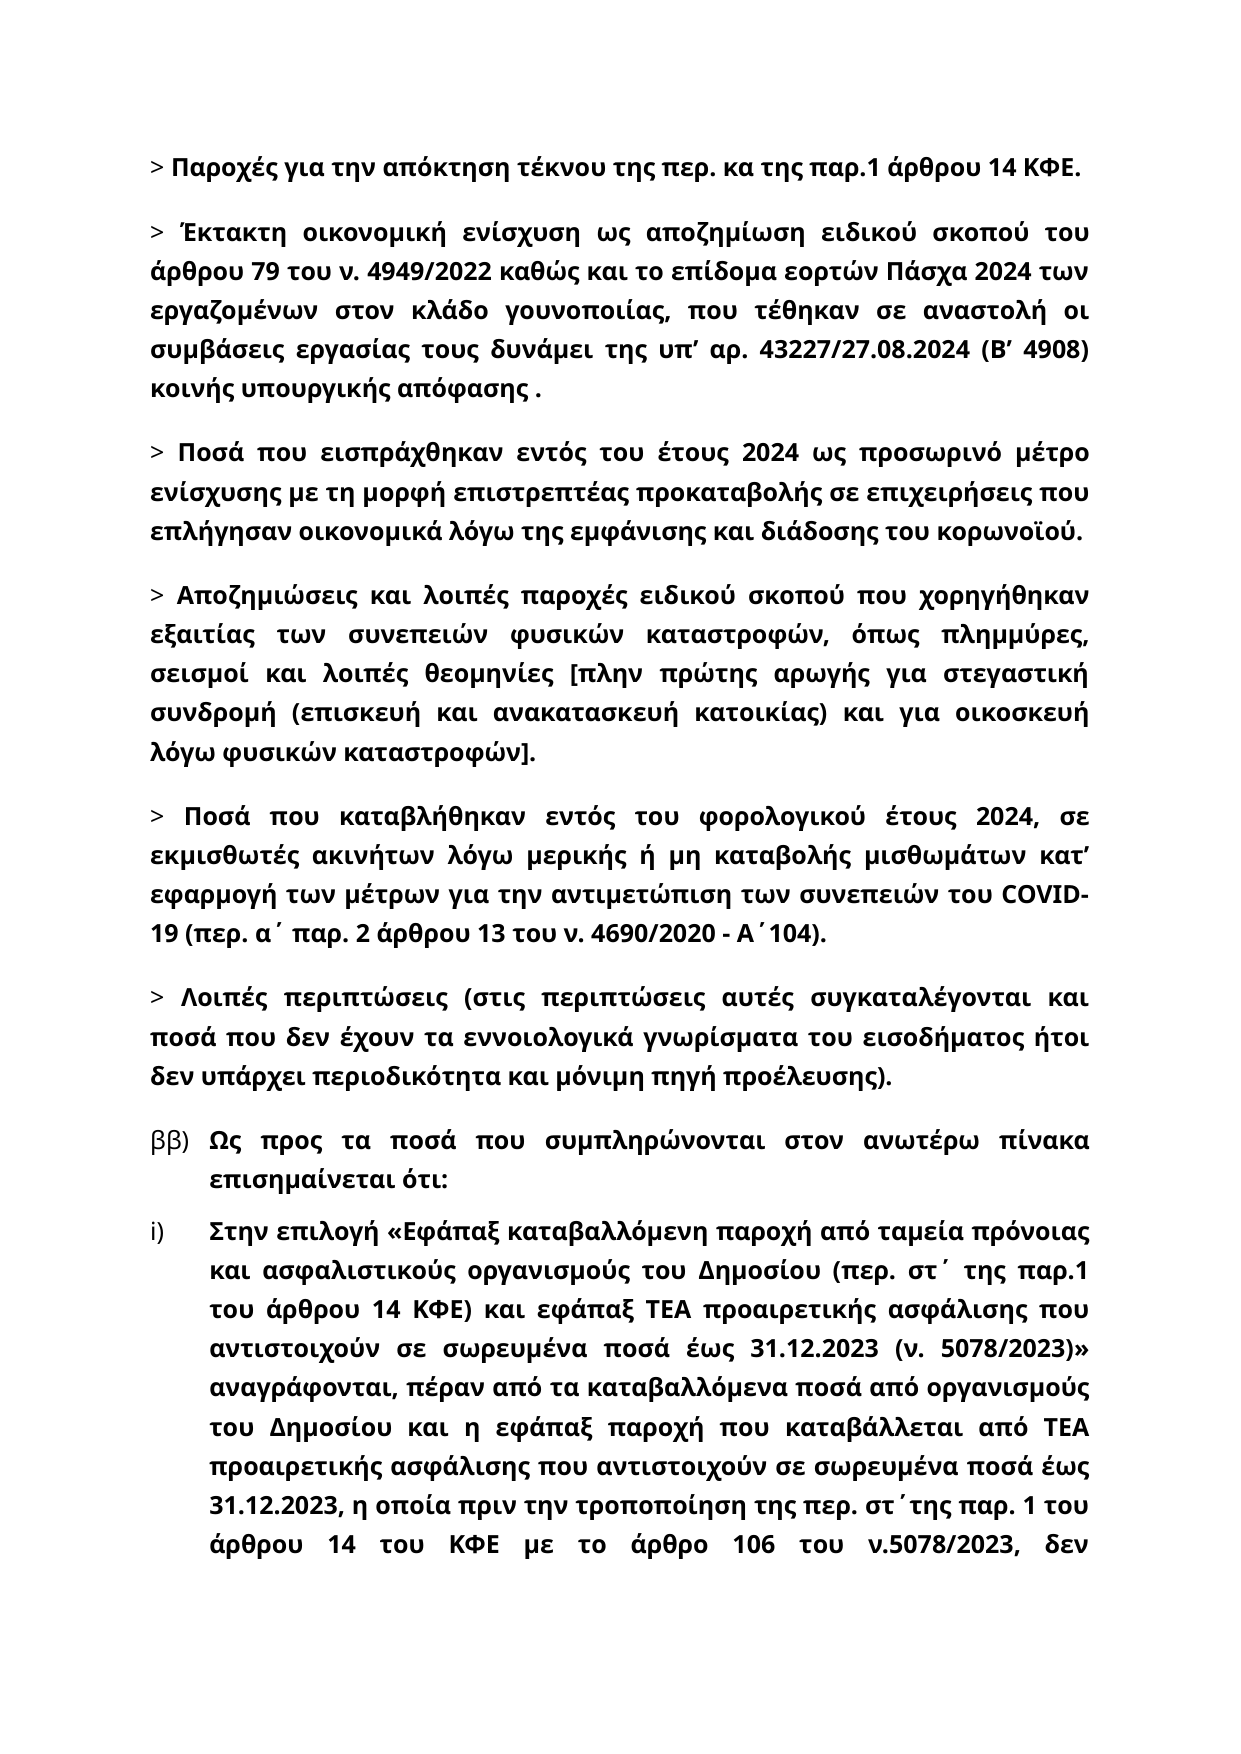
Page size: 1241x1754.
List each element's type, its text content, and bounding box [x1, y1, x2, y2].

text > Παροχές για την απόκτηση τέκνου της περ. κα της παρ.1 άρθρου 14 ΚΦΕ. [150, 150, 1090, 184]
text > Έκτακτη οικονομική ενίσχυση ως αποζημίωση ειδικού σκοπού του άρθρου 79 του ν. 4949/2022 καθώς και το επίδομα εορτών Πάσχα 2024 των εργαζομένων στον κλάδο γουνοποιίας, που τέθηκαν σε αναστολή οι συμβάσεις εργασίας τους δυνάμει της υπ’ αρ. 43227/27.08.2024 (Β’ 4908) κοινής υπουργικής απόφασης . [150, 214, 1090, 405]
text > Ποσά που εισπράχθηκαν εντός του έτους 2024 ως προσωρινό μέτρο ενίσχυσης με τη μορφή επιστρεπτέας προκαταβολής σε επιχειρήσεις που επλήγησαν οικονομικά λόγω της εμφάνισης και διάδοσης του κορωνοϊού. [150, 435, 1090, 547]
text > Λοιπές περιπτώσεις (στις περιπτώσεις αυτές συγκαταλέγονται και ποσά που δεν έχουν τα εννοιολογικά γνωρίσματα του εισοδήματος ήτοι δεν υπάρχει περιοδικότητα και μόνιμη πηγή προέλευσης). [150, 980, 1090, 1092]
list ββ) Ως προς τα ποσά που συμπληρώνονται στον ανωτέρω πίνακα επισημαίνεται ότι: [150, 1122, 1090, 1196]
text > Ποσά που καταβλήθηκαν εντός του φορολογικού έτους 2024, σε εκμισθωτές ακινήτων λόγω μερικής ή μη καταβολής μισθωμάτων κατ’ εφαρμογή των μέτρων για την αντιμετώπιση των συνεπειών του COVID-19 (περ. α΄ παρ. 2 άρθρου 13 του ν. 4690/2020 - Α΄104). [150, 798, 1090, 950]
text > Αποζημιώσεις και λοιπές παροχές ειδικού σκοπού που χορηγήθηκαν εξαιτίας των συνεπειών φυσικών καταστροφών, όπως πλημμύρες, σεισμοί και λοιπές θεομηνίες [πλην πρώτης αρωγής για στεγαστική συνδρομή (επισκευή και ανακατασκευή κατοικίας) και για οικοσκευή λόγω φυσικών καταστροφών]. [150, 577, 1090, 768]
list i) Στην επιλογή «Εφάπαξ καταβαλλόμενη παροχή από ταμεία πρόνοιας και ασφαλιστικούς οργανισμούς του Δημοσίου (περ. στ΄ της παρ.1 του άρθρου 14 ΚΦΕ) και εφάπαξ ΤΕΑ προαιρετικής ασφάλισης που αντιστοιχούν σε σωρευμένα ποσά έως 31.12.2023 (ν. 5078/2023)» αναγράφονται, πέραν από τα καταβαλλόμενα ποσά από οργανισμούς του Δημοσίου και η εφάπαξ παροχή που καταβάλλεται από ΤΕΑ προαιρετικής ασφάλισης που αντιστοιχούν σε σωρευμένα ποσά έως 31.12.2023, η οποία πριν την τροποποίηση της περ. στ΄της παρ. 1 του άρθρου 14 του ΚΦΕ με το άρθρο 106 του ν.5078/2023, δεν [150, 1213, 1090, 1561]
